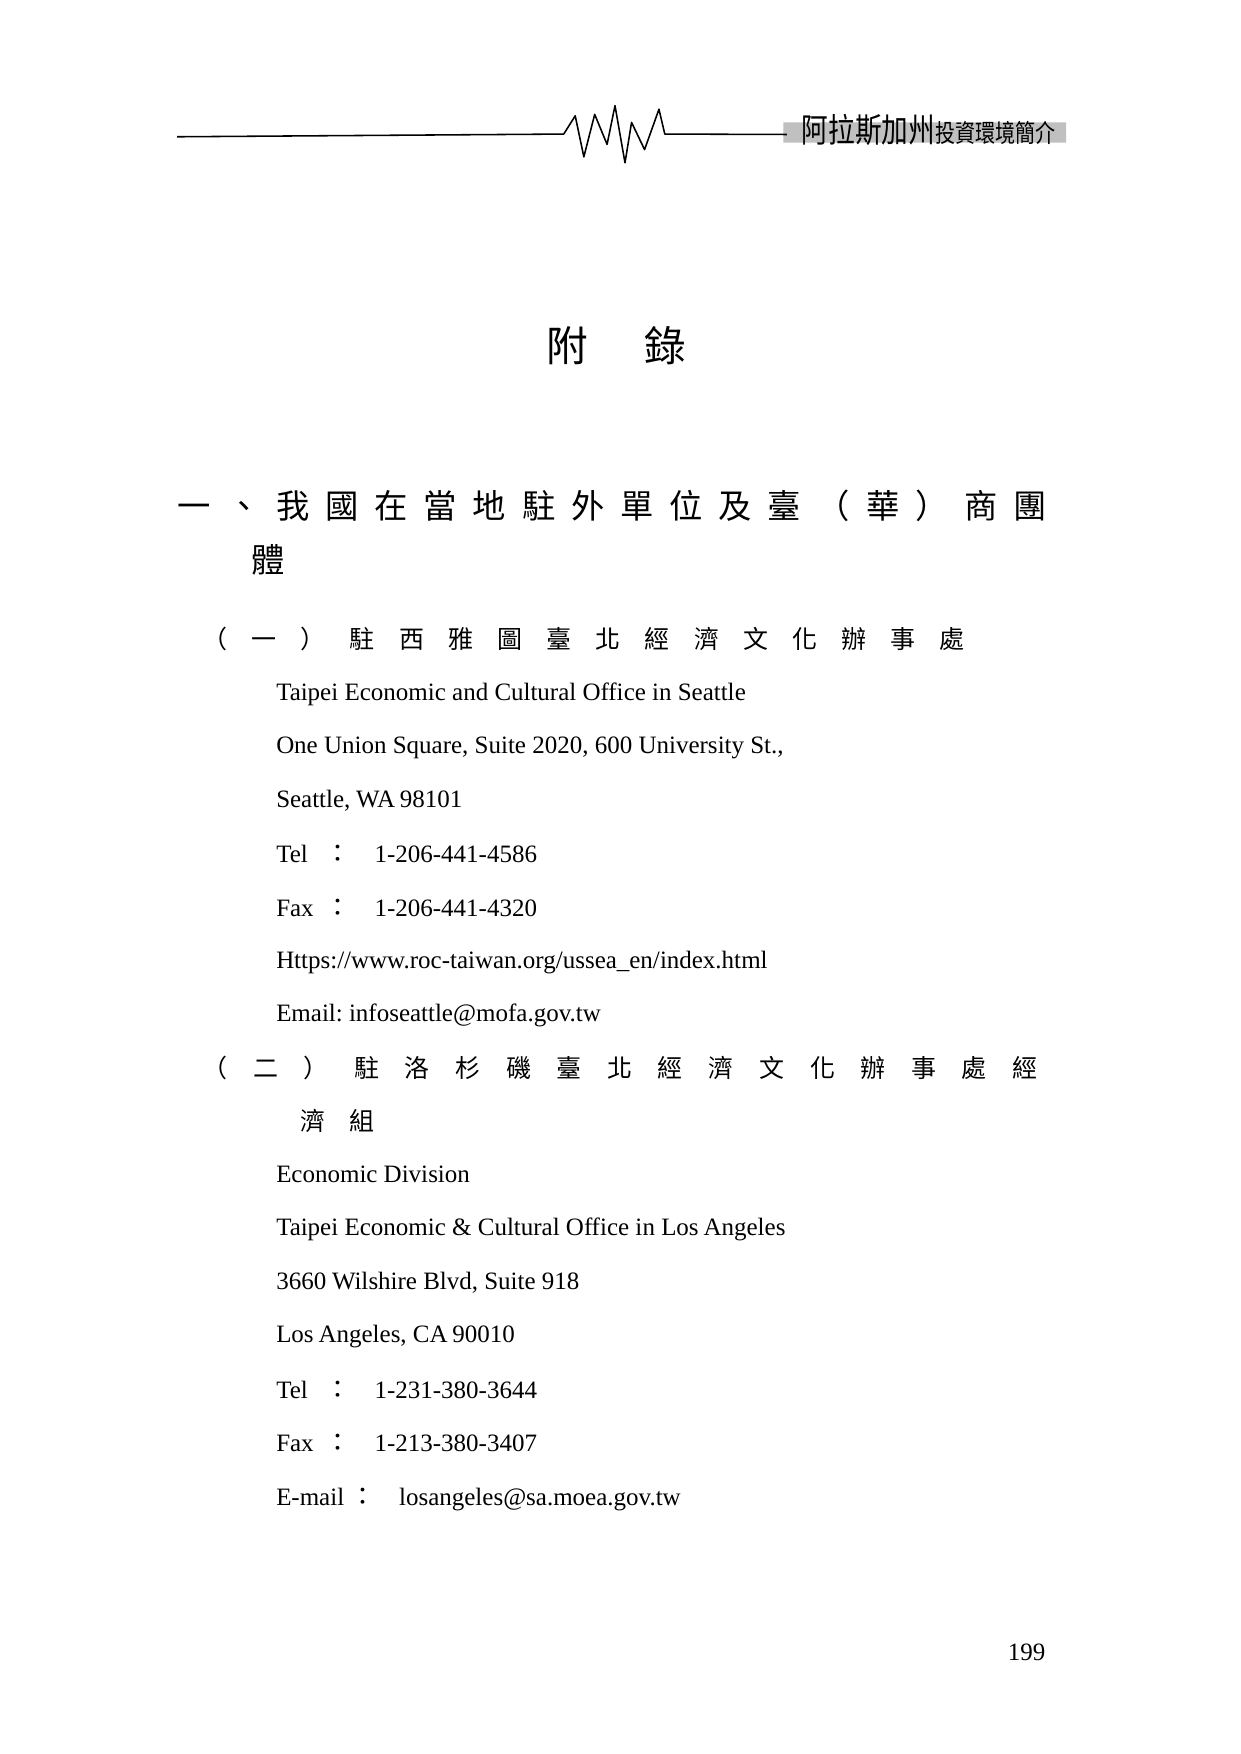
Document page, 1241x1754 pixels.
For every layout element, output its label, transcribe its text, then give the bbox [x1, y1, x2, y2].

text Tel：1-231-380-3644 [202, 1361, 1063, 1414]
text One Union Square, Suite 2020, 600 University St., [202, 718, 1063, 772]
text （一）駐西雅圖臺北經濟文化辦事處 [202, 611, 1063, 664]
text Seattle, WA 98101 [202, 772, 1063, 825]
text Fax：1-213-380-3407 [202, 1414, 1063, 1468]
text 一、我國在當地駐外單位及臺（華）商團體 [178, 477, 1063, 584]
text Fax：1-206-441-4320 [202, 879, 1063, 932]
text E-mail：losangeles@sa.moea.gov.tw [202, 1468, 1063, 1521]
text （二）駐洛杉磯臺北經濟文化辦事處經濟組 [202, 1039, 1063, 1146]
text Https://www.roc-taiwan.org/ussea_en/index.html [202, 932, 1063, 986]
text 附 錄 [178, 290, 1063, 397]
text Taipei Economic & Cultural Office in Los Angeles [202, 1200, 1063, 1253]
text Email: infoseattle@mofa.gov.tw [202, 986, 1063, 1039]
text Economic Division [202, 1146, 1063, 1200]
text 3660 Wilshire Blvd, Suite 918 [202, 1253, 1063, 1307]
text Tel：1-206-441-4586 [202, 825, 1063, 879]
text Los Angeles, CA 90010 [202, 1307, 1063, 1361]
text Taipei Economic and Cultural Office in Seattle [202, 664, 1063, 718]
